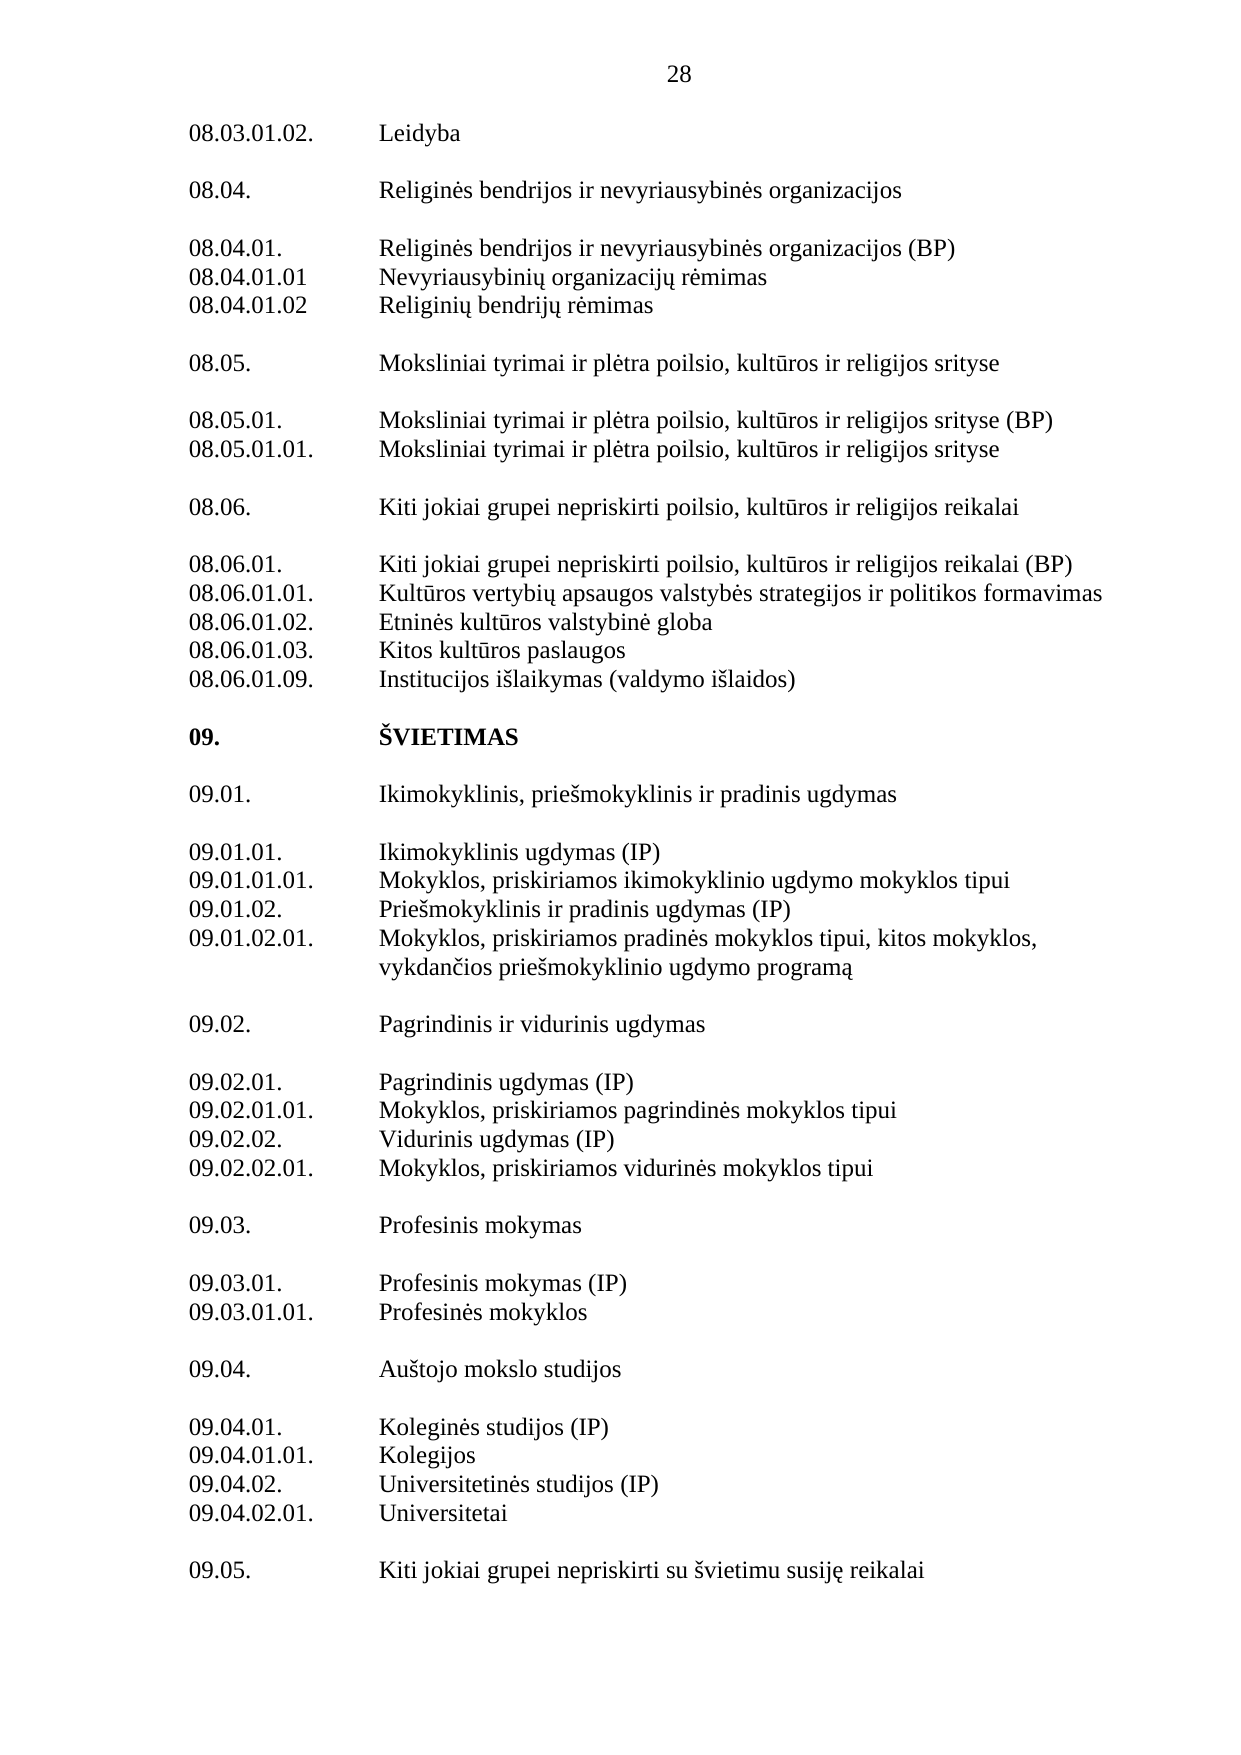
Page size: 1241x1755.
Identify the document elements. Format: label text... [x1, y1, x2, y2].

table_cell Kiti jokiai grupei nepriskirti poilsio, kultūros ir religijos reikalai (BP) [367, 549, 1122, 578]
table_cell [177, 204, 367, 233]
table_cell 09.02. [177, 1009, 367, 1038]
table_cell [177, 981, 367, 1009]
table_cell [177, 1584, 367, 1613]
table_cell [177, 463, 367, 492]
table_cell 08.04. [177, 176, 367, 204]
table_cell [367, 1383, 1122, 1412]
table_cell Auštojo mokslo studijos [367, 1354, 1122, 1383]
table_cell Priešmokyklinis ir pradinis ugdymas (IP) [367, 894, 1122, 923]
table_cell Profesinis mokymas (IP) [367, 1268, 1122, 1297]
table_cell [367, 147, 1122, 176]
table_cell Kiti jokiai grupei nepriskirti su švietimu susiję reikalai [367, 1556, 1122, 1584]
table_cell [367, 319, 1122, 348]
table_cell [367, 521, 1122, 549]
table_cell 09.01.02. [177, 894, 367, 923]
table_cell 08.04.01.01 [177, 262, 367, 291]
table_cell [367, 377, 1122, 406]
table_cell [367, 693, 1122, 722]
table_cell [367, 808, 1122, 837]
table_cell Profesinės mokyklos [367, 1297, 1122, 1326]
table_cell Moksliniai tyrimai ir plėtra poilsio, kultūros ir religijos srityse [367, 348, 1122, 377]
table_cell 08.04.01. [177, 233, 367, 262]
table_cell 09.01.01.01. [177, 866, 367, 894]
table_cell Nevyriausybinių organizacijų rėmimas [367, 262, 1122, 291]
table_cell Moksliniai tyrimai ir plėtra poilsio, kultūros ir religijos srityse (BP) [367, 406, 1122, 434]
table_cell [177, 1527, 367, 1556]
table_cell [177, 377, 367, 406]
table_cell Institucijos išlaikymas (valdymo išlaidos) [367, 664, 1122, 693]
table_cell 08.04.01.02 [177, 291, 367, 319]
table_cell Mokyklos, priskiriamos pagrindinės mokyklos tipui [367, 1096, 1122, 1124]
table_cell [177, 1326, 367, 1354]
table_cell Vidurinis ugdymas (IP) [367, 1124, 1122, 1153]
table_cell [367, 751, 1122, 779]
table_cell Religinių bendrijų rėmimas [367, 291, 1122, 319]
table_cell Pagrindinis ugdymas (IP) [367, 1067, 1122, 1096]
table_cell [177, 1038, 367, 1067]
table_cell Kultūros vertybių apsaugos valstybės strategijos ir politikos formavimas [367, 578, 1122, 607]
table_cell [367, 981, 1122, 1009]
table_cell 09.03.01.01. [177, 1297, 367, 1326]
table_cell [177, 1239, 367, 1268]
table_cell Etninės kultūros valstybinė globa [367, 607, 1122, 636]
table_cell 09.04.02. [177, 1469, 367, 1498]
table_cell [177, 319, 367, 348]
table_cell 08.03.01.02. [177, 118, 367, 147]
table_cell 09.04.02.01. [177, 1498, 367, 1527]
table_cell 08.06.01.09. [177, 664, 367, 693]
table_cell Religinės bendrijos ir nevyriausybinės organizacijos (BP) [367, 233, 1122, 262]
table_cell 08.05. [177, 348, 367, 377]
table_cell [367, 1038, 1122, 1067]
table_cell [367, 1326, 1122, 1354]
table_cell [367, 1584, 1122, 1613]
table_cell Religinės bendrijos ir nevyriausybinės organizacijos [367, 176, 1122, 204]
table_cell Profesinis mokymas [367, 1211, 1122, 1239]
table_cell Leidyba [367, 118, 1122, 147]
table_cell [177, 808, 367, 837]
table_cell [177, 1182, 367, 1211]
table_cell Mokyklos, priskiriamos ikimokyklinio ugdymo mokyklos tipui [367, 866, 1122, 894]
table_cell Kolegijos [367, 1441, 1122, 1469]
table_cell 08.06.01.03. [177, 636, 367, 664]
table_cell [367, 1182, 1122, 1211]
table_cell 08.06.01. [177, 549, 367, 578]
table_cell Universitetinės studijos (IP) [367, 1469, 1122, 1498]
table_cell Moksliniai tyrimai ir plėtra poilsio, kultūros ir religijos srityse [367, 434, 1122, 463]
table_cell 09.02.01. [177, 1067, 367, 1096]
table_cell [177, 751, 367, 779]
table_cell Pagrindinis ir vidurinis ugdymas [367, 1009, 1122, 1038]
table_cell 09.02.02.01. [177, 1153, 367, 1182]
table_cell [177, 1383, 367, 1412]
table_cell Ikimokyklinis, priešmokyklinis ir pradinis ugdymas [367, 779, 1122, 808]
table_cell Koleginės studijos (IP) [367, 1412, 1122, 1441]
table_cell 09.02.02. [177, 1124, 367, 1153]
table_cell [177, 147, 367, 176]
table_cell Mokyklos, priskiriamos vidurinės mokyklos tipui [367, 1153, 1122, 1182]
table_cell Kitos kultūros paslaugos [367, 636, 1122, 664]
table_cell 08.05.01.01. [177, 434, 367, 463]
table_cell [177, 521, 367, 549]
table_cell 09.01.01. [177, 837, 367, 866]
table_cell 09.01. [177, 779, 367, 808]
table_cell [367, 463, 1122, 492]
table_cell ŠVIETIMAS [367, 722, 1122, 751]
table_cell 09.02.01.01. [177, 1096, 367, 1124]
table_cell 08.05.01. [177, 406, 367, 434]
table_cell 08.06.01.02. [177, 607, 367, 636]
table_cell [367, 204, 1122, 233]
table_cell [367, 1239, 1122, 1268]
table_cell 09.04.01. [177, 1412, 367, 1441]
table_cell [367, 1527, 1122, 1556]
table_cell 08.06. [177, 492, 367, 521]
table_cell [177, 693, 367, 722]
table_cell Mokyklos, priskiriamos pradinės mokyklos tipui, kitos mokyklos, vykdančios priešmokyklinio ugdymo programą [367, 923, 1122, 981]
table_cell 09.04.01.01. [177, 1441, 367, 1469]
table_cell Universitetai [367, 1498, 1122, 1527]
table_cell 09. [177, 722, 367, 751]
table_cell 09.03.01. [177, 1268, 367, 1297]
table_cell 09.05. [177, 1556, 367, 1584]
table_cell 09.03. [177, 1211, 367, 1239]
table_cell 09.04. [177, 1354, 367, 1383]
table_cell 08.06.01.01. [177, 578, 367, 607]
table_cell Ikimokyklinis ugdymas (IP) [367, 837, 1122, 866]
table_cell Kiti jokiai grupei nepriskirti poilsio, kultūros ir religijos reikalai [367, 492, 1122, 521]
table_cell 09.01.02.01. [177, 923, 367, 981]
